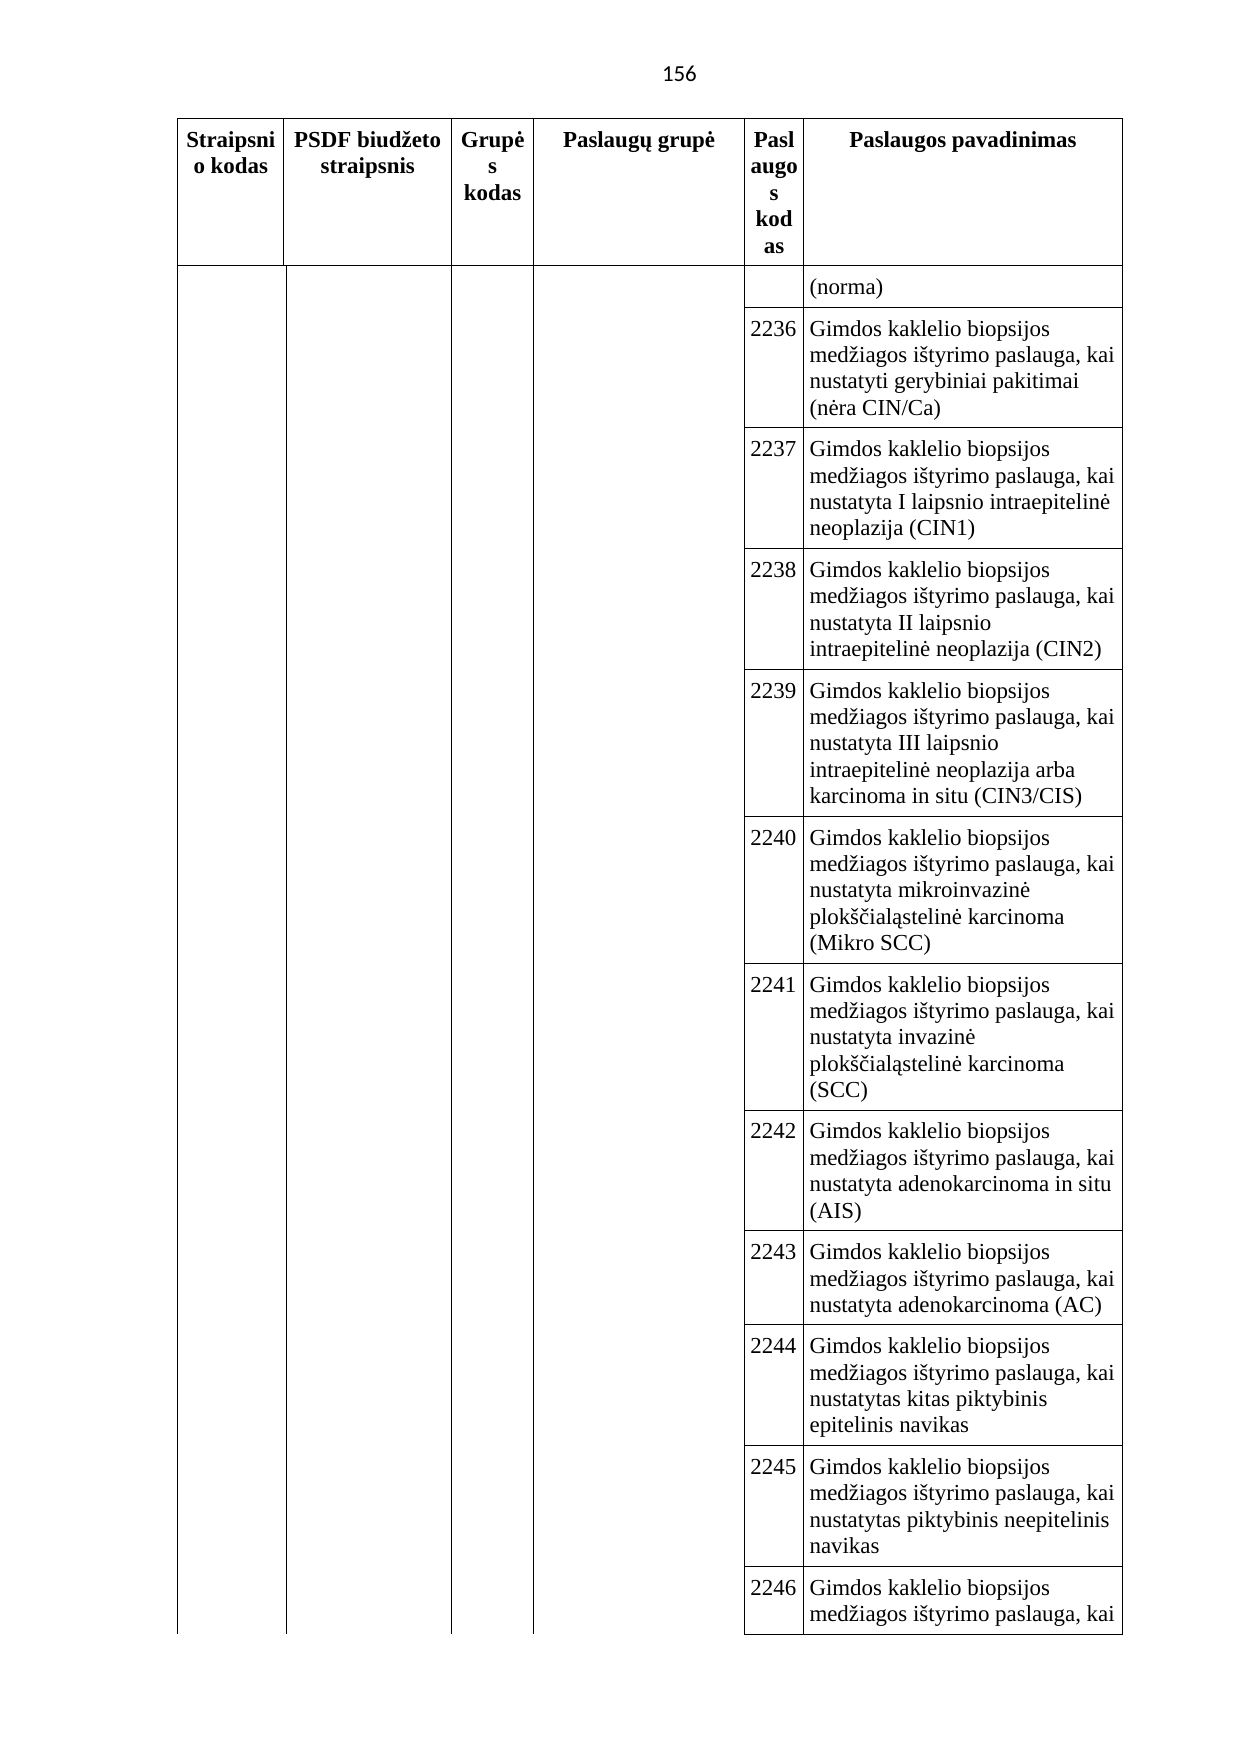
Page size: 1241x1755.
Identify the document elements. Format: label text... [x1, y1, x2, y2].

table_cell [287, 1110, 451, 1230]
table_cell [534, 266, 744, 307]
table_cell [178, 427, 286, 548]
table_cell [534, 1445, 744, 1566]
table_cell [178, 1324, 286, 1445]
table_cell [452, 1324, 533, 1445]
table_cell 2241 [745, 964, 803, 1109]
table_cell 2242 [745, 1111, 803, 1230]
table_cell Gimdos kaklelio biopsijos medžiagos ištyrimo paslauga, kai nustatytas kitas piktybinis epitelinis navikas [804, 1325, 1122, 1445]
table_cell [287, 669, 451, 816]
table_cell [178, 548, 286, 668]
table_cell Gimdos kaklelio biopsijos medžiagos ištyrimo paslauga, kai nustatyta adenokarcinoma in situ (AIS) [804, 1111, 1122, 1230]
table_cell [452, 1566, 533, 1633]
table_cell [534, 816, 744, 962]
table_cell [287, 427, 451, 548]
table_cell [534, 427, 744, 548]
table_cell Gimdos kaklelio biopsijos medžiagos ištyrimo paslauga, kai nustatyta I laipsnio intraepitelinė neoplazija (CIN1) [804, 428, 1122, 548]
table_header Paslaugos pavadinimas [804, 119, 1122, 265]
table_cell [287, 963, 451, 1109]
table_cell [745, 266, 803, 307]
table_cell Gimdos kaklelio biopsijos medžiagos ištyrimo paslauga, kai nustatyti gerybiniai pakitimai (nėra CIN/Ca) [804, 308, 1122, 427]
table_cell [534, 307, 744, 427]
table_cell (norma) [804, 266, 1122, 307]
table_cell [178, 963, 286, 1109]
table_cell 2243 [745, 1231, 803, 1324]
table_cell [178, 1230, 286, 1324]
table_cell [178, 1110, 286, 1230]
table_cell [287, 816, 451, 962]
table_cell 2240 [745, 817, 803, 962]
table_cell [534, 669, 744, 816]
table_cell [534, 1230, 744, 1324]
table_cell [452, 669, 533, 816]
table_cell [452, 427, 533, 548]
table_cell [534, 548, 744, 668]
table_header Paslaugų grupė [534, 119, 744, 265]
table_header Straipsnio kodas [178, 119, 283, 265]
table_cell [452, 1110, 533, 1230]
table_cell Gimdos kaklelio biopsijos medžiagos ištyrimo paslauga, kai nustatyta invazinė plokščialąstelinė karcinoma (SCC) [804, 964, 1122, 1109]
table_cell 2236 [745, 308, 803, 427]
table_cell Gimdos kaklelio biopsijos medžiagos ištyrimo paslauga, kai nustatyta II laipsnio intraepitelinė neoplazija (CIN2) [804, 549, 1122, 668]
table_cell 2244 [745, 1325, 803, 1445]
table_cell [287, 1566, 451, 1633]
table_cell [452, 1445, 533, 1566]
table_cell Gimdos kaklelio biopsijos medžiagos ištyrimo paslauga, kai nustatytas piktybinis neepitelinis navikas [804, 1446, 1122, 1566]
table_cell [178, 307, 286, 427]
table_cell Gimdos kaklelio biopsijos medžiagos ištyrimo paslauga, kai [804, 1567, 1122, 1633]
table_cell 2237 [745, 428, 803, 548]
table_cell [452, 963, 533, 1109]
table_cell [287, 1445, 451, 1566]
table_cell Gimdos kaklelio biopsijos medžiagos ištyrimo paslauga, kai nustatyta III laipsnio intraepitelinė neoplazija arba karcinoma in situ (CIN3/CIS) [804, 670, 1122, 816]
table_cell [287, 1324, 451, 1445]
table_header Paslaugos kodas [745, 119, 803, 265]
table_cell [452, 266, 533, 307]
table_cell [178, 1445, 286, 1566]
table_cell [287, 307, 451, 427]
table_cell [287, 548, 451, 668]
table_cell 2246 [745, 1567, 803, 1633]
table_cell [452, 307, 533, 427]
table_cell 2245 [745, 1446, 803, 1566]
table_cell [452, 1230, 533, 1324]
table_cell [287, 1230, 451, 1324]
table_cell [178, 669, 286, 816]
table_cell [534, 1324, 744, 1445]
table_cell [287, 266, 451, 307]
table_cell [534, 963, 744, 1109]
table_cell [534, 1110, 744, 1230]
table_cell [452, 548, 533, 668]
table_cell [178, 1566, 286, 1633]
table_cell [452, 816, 533, 962]
table_cell [178, 266, 286, 307]
table_cell Gimdos kaklelio biopsijos medžiagos ištyrimo paslauga, kai nustatyta adenokarcinoma (AC) [804, 1231, 1122, 1324]
table_cell [178, 816, 286, 962]
table_header PSDF biudžeto straipsnis [284, 119, 451, 265]
table_cell Gimdos kaklelio biopsijos medžiagos ištyrimo paslauga, kai nustatyta mikroinvazinė plokščialąstelinė karcinoma (Mikro SCC) [804, 817, 1122, 962]
table_cell 2239 [745, 670, 803, 816]
table_cell [534, 1566, 744, 1633]
table_header Grupės kodas [452, 119, 533, 265]
table_cell 2238 [745, 549, 803, 668]
